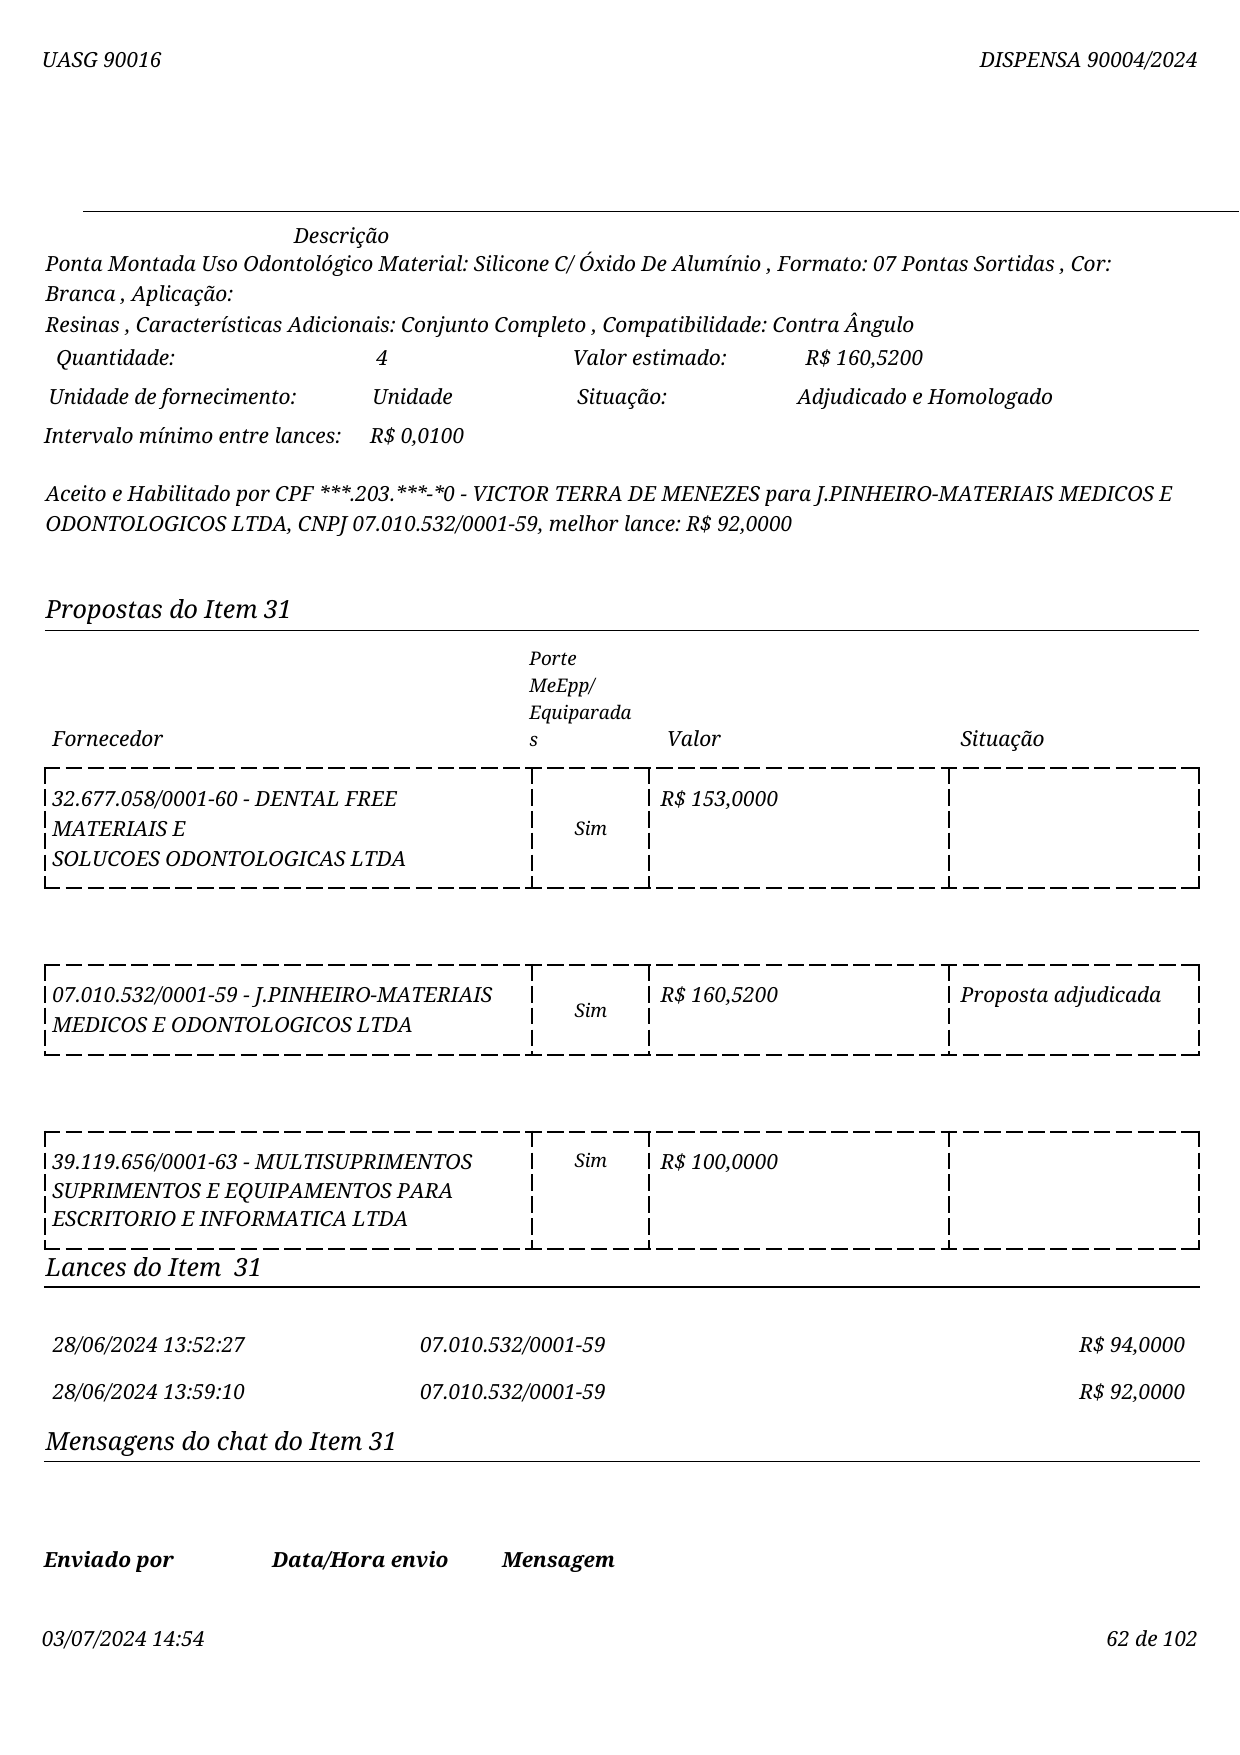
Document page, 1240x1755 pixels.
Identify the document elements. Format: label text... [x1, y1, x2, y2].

table_cell R$ 153,0000 [649, 767, 949, 887]
text Mensagens do chat do Item 31 [45, 1424, 1200, 1458]
table_cell R$ 160,5200 [649, 964, 949, 1054]
text 28/06/2024 13:59:10 07.010.532/0001-59 R$ 92,0000 [44, 1377, 1200, 1406]
table_cell [532, 887, 649, 964]
table_cell Proposta adjudicada [949, 964, 1199, 1054]
text Lances do Item 31 [45, 1249, 1200, 1284]
table_cell [649, 887, 949, 964]
table_header Fornecedor [45, 631, 532, 767]
table_cell [949, 1054, 1199, 1131]
table_cell 32.677.058/0001-60 - DENTAL FREE MATERIAIS E SOLUCOES ODONTOLOGICAS LTDA [45, 767, 532, 887]
table_header Porte MeEpp/ Equiparadas [532, 631, 649, 767]
text 28/06/2024 13:52:27 07.010.532/0001-59 R$ 94,0000 [44, 1330, 1200, 1359]
text Aceito e Habilitado por CPF ***.203.***-*0 - VICTOR TERRA DE MENEZES para J.PINHEIRO-MATERIAIS MEDICOS E [45, 479, 1200, 507]
text Unidade de fornecimento: Unidade Situação: Adjudicado e Homologado [44, 382, 1200, 411]
text Ponta Montada Uso Odontológico Material: Silicone C/ Óxido De Alumínio , Formato: 07 Pontas Sortidas , Cor: Branca , Aplicação: [45, 249, 1200, 308]
text Enviado por Data/Hora envio Mensagem [44, 1545, 1200, 1573]
table_cell Sim [532, 767, 649, 887]
table_cell Sim [532, 964, 649, 1054]
table_cell [649, 1054, 949, 1131]
text Intervalo mínimo entre lances: R$ 0,0100 [44, 421, 1200, 450]
table_cell [532, 1054, 649, 1131]
table_cell R$ 100,0000 [649, 1131, 949, 1247]
table_cell 39.119.656/0001-63 - MULTISUPRIMENTOS SUPRIMENTOS E EQUIPAMENTOS PARA ESCRITORIO E INFORMATICA LTDA [45, 1131, 532, 1247]
text ODONTOLOGICOS LTDA, CNPJ 07.010.532/0001-59, melhor lance: R$ 92,0000 [45, 509, 1200, 538]
table_cell [949, 1131, 1199, 1247]
table_header Valor [649, 631, 949, 767]
table_cell 07.010.532/0001-59 - J.PINHEIRO-MATERIAIS MEDICOS E ODONTOLOGICOS LTDA [45, 964, 532, 1054]
table_cell [949, 887, 1199, 964]
text Resinas , Características Adicionais: Conjunto Completo , Compatibilidade: Contra Ângulo [45, 310, 1200, 338]
table_header Situação [949, 631, 1199, 767]
table_cell [45, 1054, 532, 1131]
table_cell [45, 887, 532, 964]
text Propostas do Item 31 [45, 592, 1200, 626]
table_cell Sim [532, 1131, 649, 1247]
text Quantidade: 4 Valor estimado: R$ 160,5200 [44, 343, 1200, 372]
table_cell [949, 767, 1199, 887]
